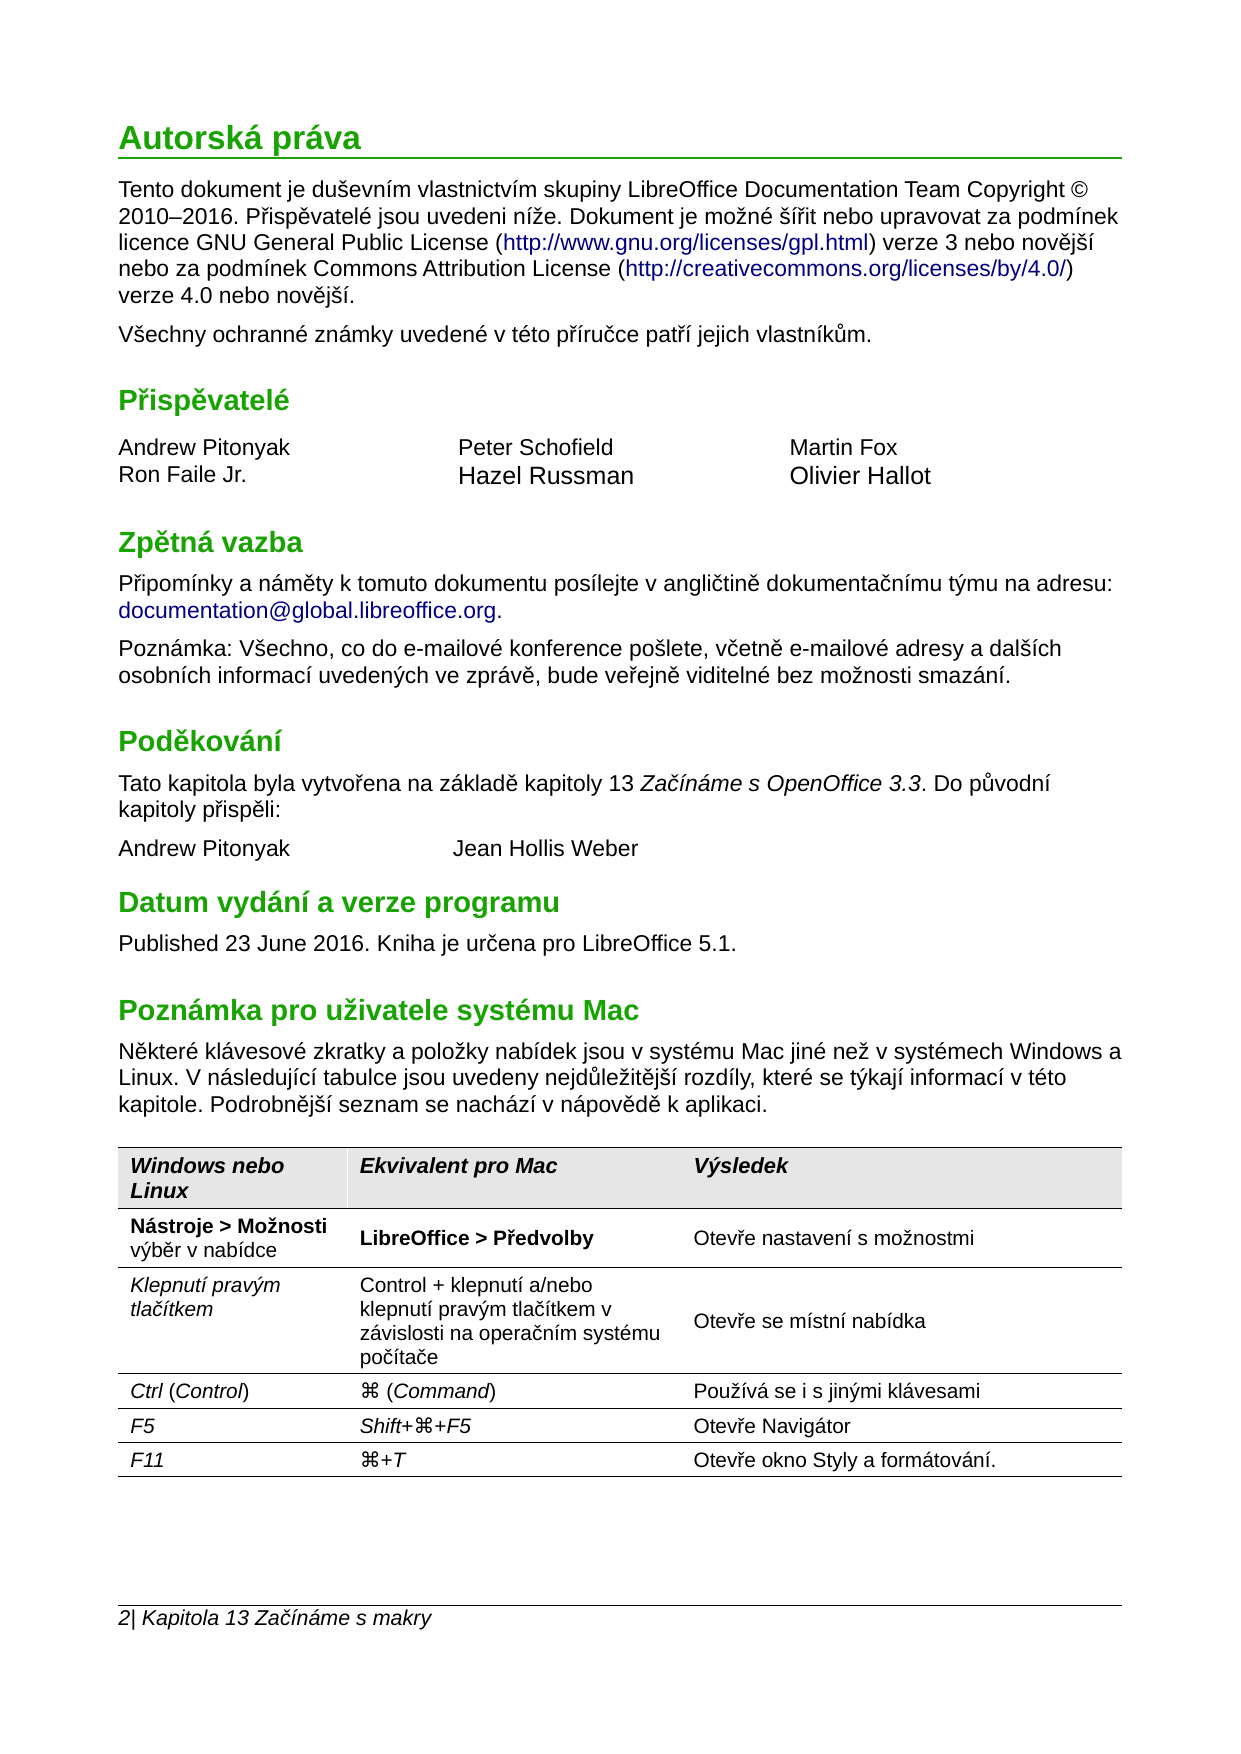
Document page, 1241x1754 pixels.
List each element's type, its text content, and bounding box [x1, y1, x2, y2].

table_cell Olivier Hallot [789, 461, 1122, 489]
table_cell Otevře nastavení s možnostmi [681, 1209, 1122, 1267]
table_header Výsledek [681, 1148, 1122, 1208]
table_cell ⌘ (Command) [348, 1374, 681, 1407]
table_cell Klepnutí pravým tlačítkem [118, 1268, 347, 1373]
table_cell Ron Faile Jr. [118, 461, 458, 489]
subtitle Poděkování [118, 724, 1122, 758]
table_header Andrew Pitonyak [118, 835, 453, 861]
table_cell Otevře se místní nabídka [681, 1268, 1122, 1373]
table_cell Otevře Navigátor [681, 1409, 1122, 1442]
text Published 23 June 2016. Kniha je určena pro LibreOffice 5.1. [118, 930, 1122, 956]
table_cell LibreOffice > Předvolby [348, 1209, 681, 1267]
table_header Andrew Pitonyak [118, 434, 458, 461]
table_header Ekvivalent pro Mac [348, 1148, 681, 1208]
table_header Jean Hollis Weber [453, 835, 787, 861]
subtitle Zpětná vazba [118, 525, 1122, 558]
table_cell F5 [118, 1409, 347, 1442]
table_header Peter Schofield [458, 434, 789, 461]
table_cell Používá se i s jinými klávesami [681, 1374, 1122, 1407]
text Některé klávesové zkratky a položky nabídek jsou v systému Mac jiné než v systémech Windows a Linux. V následující tabulce jsou uvedeny nejdůležitější rozdíly, které se týkají informací v této kapitole. Podrobnější seznam se nachází v nápovědě k aplikaci. [118, 1038, 1122, 1117]
text Připomínky a náměty k tomuto dokumentu posílejte v angličtině dokumentačnímu týmu na adresu: documentation@global.libreoffice.org. [118, 570, 1122, 623]
text Tento dokument je duševním vlastnictvím skupiny LibreOffice Documentation Team Copyright © 2010–2016. Přispěvatelé jsou uvedeni níže. Dokument je možné šířit nebo upravovat za podmínek licence GNU General Public License (http://www.gnu.org/licenses/gpl.html) verze 3 nebo novější nebo za podmínek Commons Attribution License (http://creativecommons.org/licenses/by/4.0/) verze 4.0 nebo novější. [118, 176, 1122, 308]
table_cell Otevře okno Styly a formátování. [681, 1443, 1122, 1476]
text Všechny ochranné známky uvedené v této příručce patří jejich vlastníkům. [118, 321, 1122, 347]
table_cell F11 [118, 1443, 347, 1476]
table_cell Shift+⌘+F5 [348, 1409, 681, 1442]
table_header [788, 835, 1122, 861]
table_cell Control + klepnutí a/nebo klepnutí pravým tlačítkem v závislosti na operačním systému počítače [348, 1268, 681, 1373]
table_cell Ctrl (Control) [118, 1374, 347, 1407]
subtitle Datum vydání a verze programu [118, 885, 1122, 918]
table_cell Nástroje > Možnosti výběr v nabídce [118, 1209, 347, 1267]
subtitle Poznámka pro uživatele systému Mac [118, 993, 1122, 1026]
table_cell Hazel Russman [458, 461, 789, 489]
text Tato kapitola byla vytvořena na základě kapitoly 13 Začínáme s OpenOffice 3.3. Do původní kapitoly přispěli: [118, 769, 1122, 822]
table_cell ⌘+T [348, 1443, 681, 1476]
table_header Martin Fox [789, 434, 1122, 461]
table_header Windows nebo Linux [118, 1148, 347, 1208]
text Poznámka: Všechno, co do e-mailové konference pošlete, včetně e-mailové adresy a dalších osobních informací uvedených ve zprávě, bude veřejně viditelné bez možnosti smazání. [118, 635, 1122, 688]
subtitle Přispěvatelé [118, 383, 1122, 417]
subtitle Autorská práva [118, 118, 1122, 157]
